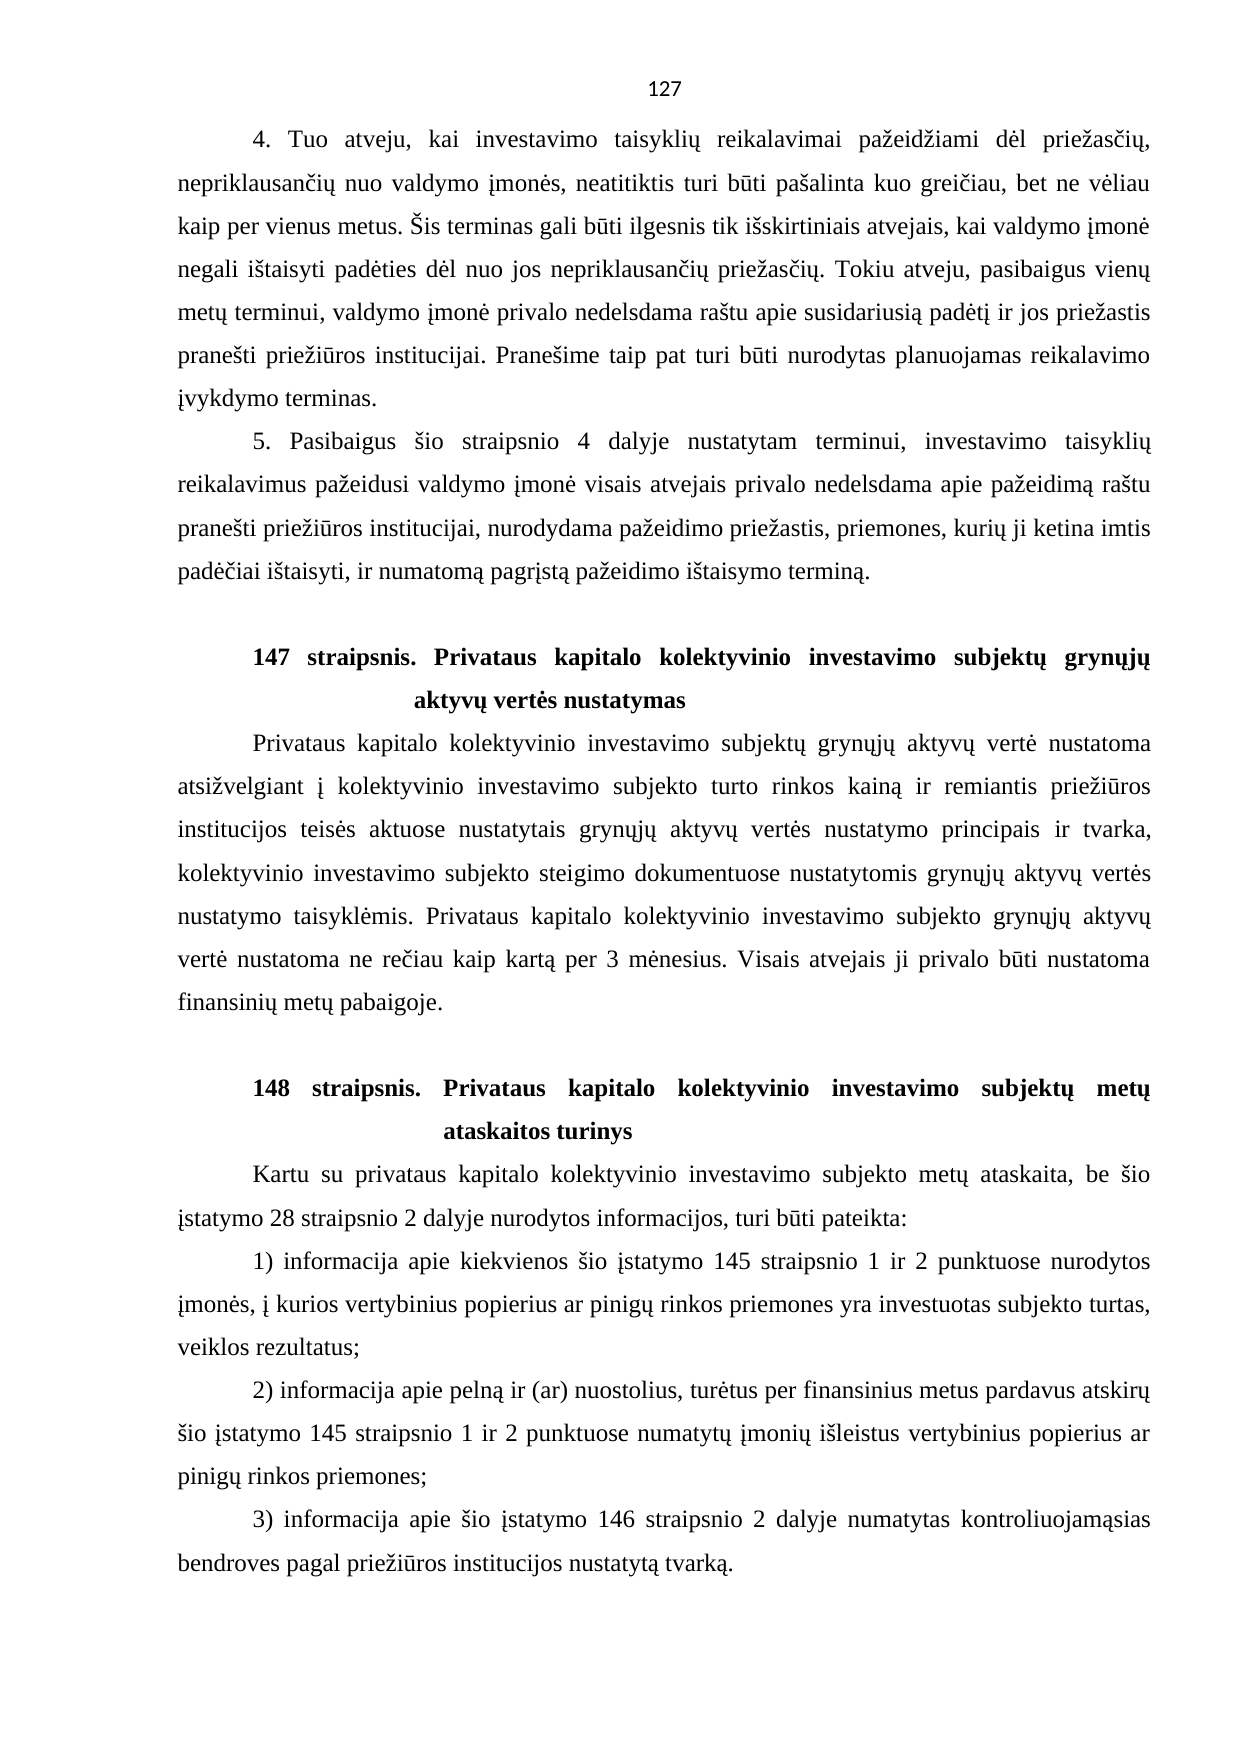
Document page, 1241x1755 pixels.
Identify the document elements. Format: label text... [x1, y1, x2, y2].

text Privataus kapitalo kolektyvinio investavimo subjektų grynųjų aktyvų vertė nustatoma atsižvelgiant į kolektyvinio investavimo subjekto turto rinkos kainą ir remiantis priežiūros institucijos teisės aktuose nustatytais grynųjų aktyvų vertės nustatymo principais ir tvarka, kolektyvinio investavimo subjekto steigimo dokumentuose nustatytomis grynųjų aktyvų vertės nustatymo taisyklėmis. Privataus kapitalo kolektyvinio investavimo subjekto grynųjų aktyvų vertė nustatoma ne rečiau kaip kartą per 3 mėnesius. Visais atvejais ji privalo būti nustatoma finansinių metų pabaigoje. [177, 728, 1152, 1016]
text 2) informacija apie pelną ir (ar) nuostolius, turėtus per finansinius metus pardavus atskirų šio įstatymo 145 straipsnio 1 ir 2 punktuose numatytų įmonių išleistus vertybinius popierius ar pinigų rinkos priemones; [177, 1375, 1152, 1490]
text 4. Tuo atveju, kai investavimo taisyklių reikalavimai pažeidžiami dėl priežasčių, nepriklausančių nuo valdymo įmonės, neatitiktis turi būti pašalinta kuo greičiau, bet ne vėliau kaip per vienus metus. Šis terminas gali būti ilgesnis tik išskirtiniais atvejais, kai valdymo įmonė negali ištaisyti padėties dėl nuo jos nepriklausančių priežasčių. Tokiu atveju, pasibaigus vienų metų terminui, valdymo įmonė privalo nedelsdama raštu apie susidariusią padėtį ir jos priežastis pranešti priežiūros institucijai. Pranešime taip pat turi būti nurodytas planuojamas reikalavimo įvykdymo terminas. [177, 124, 1152, 412]
text 5. Pasibaigus šio straipsnio 4 dalyje nustatytam terminui, investavimo taisyklių reikalavimus pažeidusi valdymo įmonė visais atvejais privalo nedelsdama apie pažeidimą raštu pranešti priežiūros institucijai, nurodydama pažeidimo priežastis, priemones, kurių ji ketina imtis padėčiai ištaisyti, ir numatomą pagrįstą pažeidimo ištaisymo terminą. [177, 426, 1152, 584]
text 3) informacija apie šio įstatymo 146 straipsnio 2 dalyje numatytas kontroliuojamąsias bendroves pagal priežiūros institucijos nustatytą tvarką. [177, 1504, 1152, 1576]
text 1) informacija apie kiekvienos šio įstatymo 145 straipsnio 1 ir 2 punktuose nurodytos įmonės, į kurios vertybinius popierius ar pinigų rinkos priemones yra investuotas subjekto turtas, veiklos rezultatus; [177, 1246, 1152, 1361]
text 148 straipsnis. Privataus kapitalo kolektyvinio investavimo subjektų metų ataskaitos turinys [252, 1073, 1152, 1145]
text Kartu su privataus kapitalo kolektyvinio investavimo subjekto metų ataskaita, be šio įstatymo 28 straipsnio 2 dalyje nurodytos informacijos, turi būti pateikta: [177, 1159, 1152, 1231]
text 147 straipsnis. Privataus kapitalo kolektyvinio investavimo subjektų grynųjų aktyvų vertės nustatymas [252, 642, 1152, 714]
